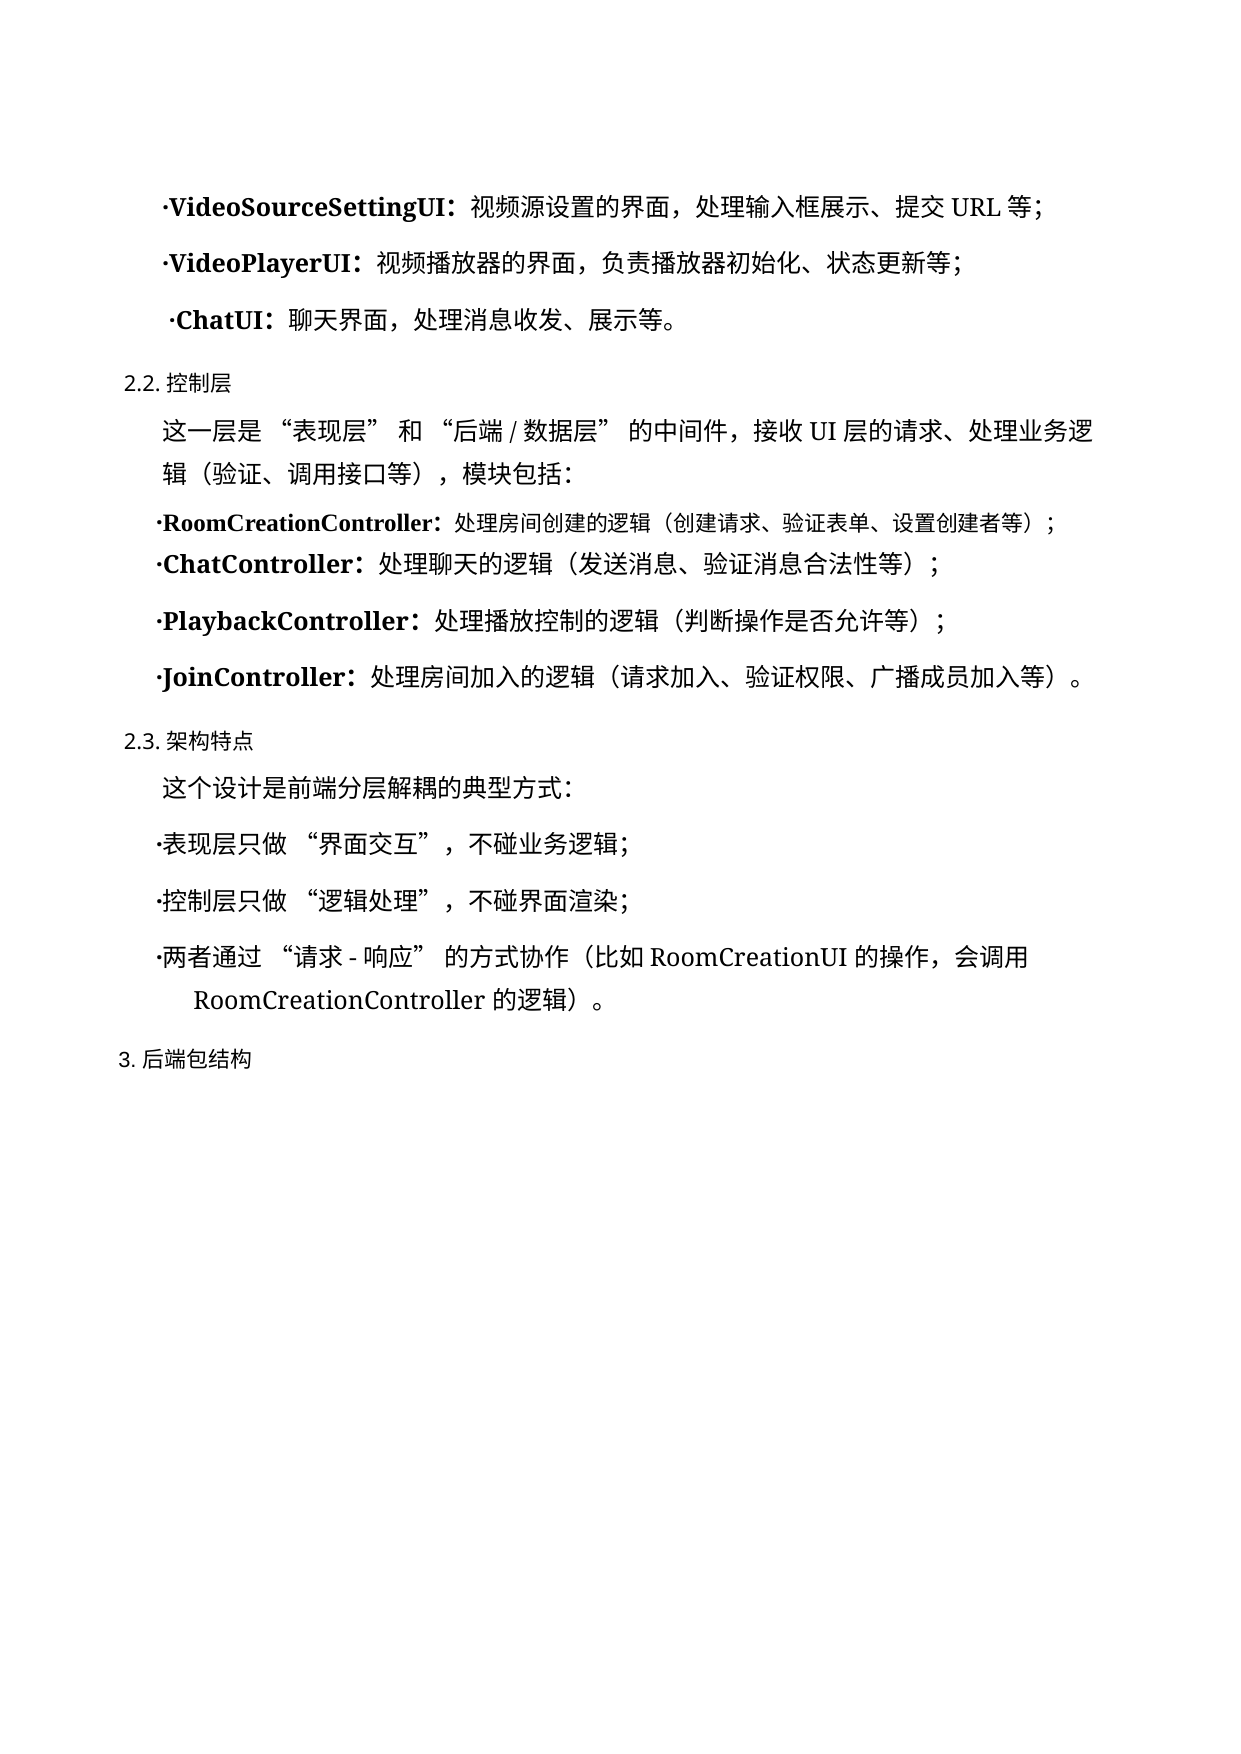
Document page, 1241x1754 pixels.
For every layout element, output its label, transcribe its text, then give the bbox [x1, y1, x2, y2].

subtitle 控制层 [118, 366, 1122, 398]
list ·控制层只做 “逻辑处理”，不碰界面渲染； [156, 881, 1122, 917]
text ·VideoSourceSettingUI：视频源设置的界面，处理输入框展示、提交 URL 等； [118, 188, 1122, 224]
text 这一层是 “表现层” 和 “后端 / 数据层” 的中间件，接收 UI 层的请求、处理业务逻 辑（验证、调用接口等），模块包括： [118, 411, 1122, 491]
text ·ChatUI：聊天界面，处理消息收发、展示等。 [118, 300, 1122, 337]
list ·两者通过 “请求 - 响应” 的方式协作（比如 RoomCreationUI 的操作，会调用 RoomCreationController 的逻辑）。 [156, 937, 1122, 1017]
list ·RoomCreationController：处理房间创建的逻辑（创建请求、验证表单、设置创建者等）； [156, 504, 1122, 538]
text ·VideoPlayerUI：视频播放器的界面，负责播放器初始化、状态更新等； [118, 244, 1122, 280]
text 这个设计是前端分层解耦的典型方式： [118, 768, 1122, 804]
list ·JoinController：处理房间加入的逻辑（请求加入、验证权限、广播成员加入等）。 [156, 658, 1122, 694]
list ·ChatController：处理聊天的逻辑（发送消息、验证消息合法性等）； [156, 545, 1122, 581]
list ·表现层只做 “界面交互”，不碰业务逻辑； [156, 825, 1122, 861]
subtitle 架构特点 [118, 724, 1122, 756]
subtitle 后端包结构 [118, 1042, 1122, 1074]
list ·PlaybackController：处理播放控制的逻辑（判断操作是否允许等）； [156, 601, 1122, 637]
